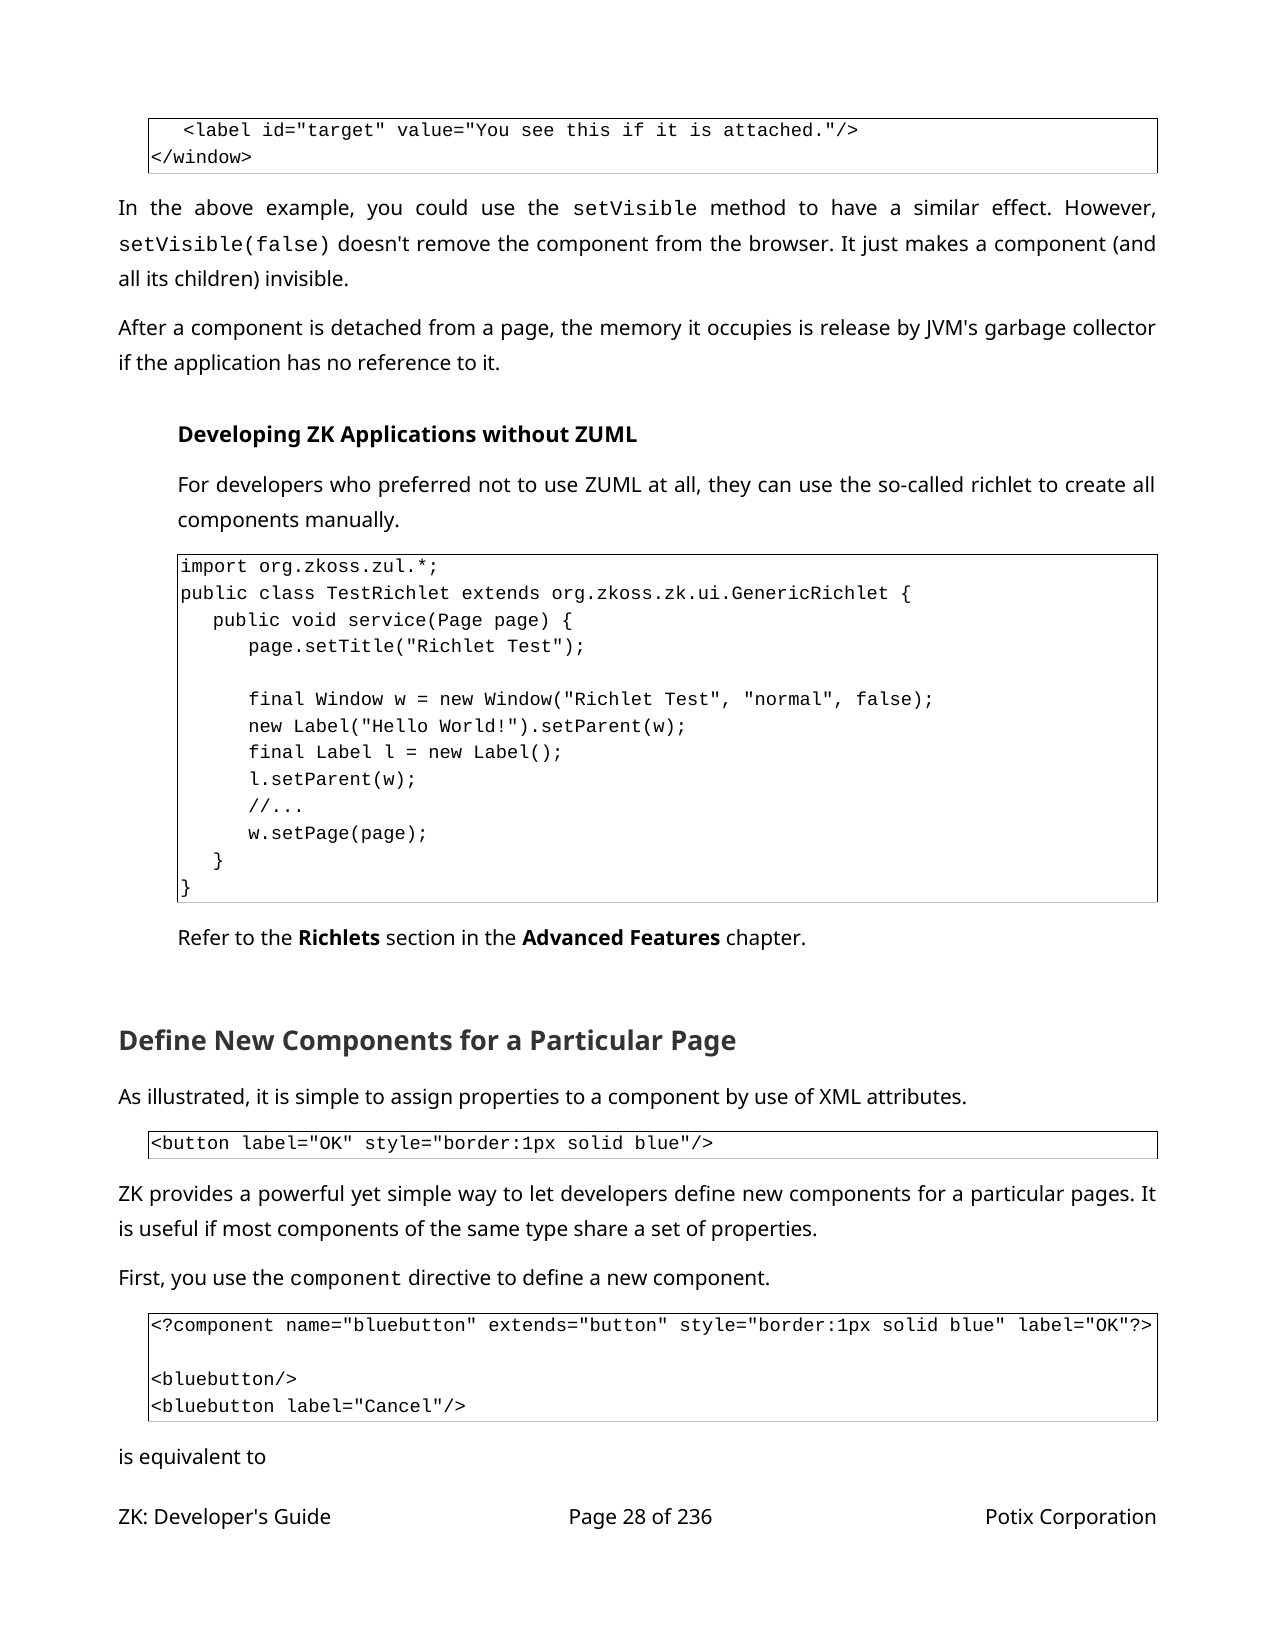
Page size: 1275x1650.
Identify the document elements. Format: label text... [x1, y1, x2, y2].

subtitle Define New Components for a Particular Page [118, 1022, 1157, 1059]
text } [178, 875, 1157, 902]
text For developers who preferred not to use ZUML at all, they can use the so-called richlet to create all components manually. [177, 470, 1157, 533]
subtitle Developing ZK Applications without ZUML [177, 419, 1157, 449]
text import org.zkoss.zul.*; [178, 555, 1157, 578]
text //... [178, 794, 1157, 818]
text public class TestRichlet extends org.zkoss.zk.ui.GenericRichlet { public void service(Page page) { page.setTitle("Richlet Test"); final Window w = new Window("Richlet Test", "normal", false); new Label("Hello World!").setParent(w); final Label l = new Label(); l.setParent(w); [178, 581, 1157, 791]
text Refer to the Richlets section in the Advanced Features chapter. [177, 923, 1157, 951]
text w.setPage(page); } [178, 821, 1157, 872]
text First, you use the component directive to define a new component. [118, 1263, 1157, 1292]
text <bluebutton/> [149, 1367, 1157, 1391]
text <?component name="bluebutton" extends="button" style="border:1px solid blue" label="OK"?> [149, 1314, 1157, 1337]
text After a component is detached from a page, the memory it occupies is release by JVM's garbage collector if the application has no reference to it. [118, 313, 1157, 377]
text <button label="OK" style="border:1px solid blue"/> [149, 1132, 1157, 1158]
text </window> [149, 145, 1157, 173]
text As illustrated, it is simple to assign properties to a component by use of XML attributes. [118, 1082, 1157, 1111]
text ZK provides a powerful yet simple way to let developers define new components for a particular pages. It is useful if most components of the same type share a set of properties. [118, 1179, 1157, 1243]
text <label id="target" value="You see this if it is attached."/> [149, 119, 1157, 142]
text In the above example, you could use the setVisible method to have a similar effect. However, setVisible(false) doesn't remove the component from the browser. It just makes a component (and all its children) invisible. [118, 193, 1157, 292]
text <bluebutton label="Cancel"/> [149, 1394, 1157, 1421]
text is equivalent to [118, 1442, 1157, 1470]
